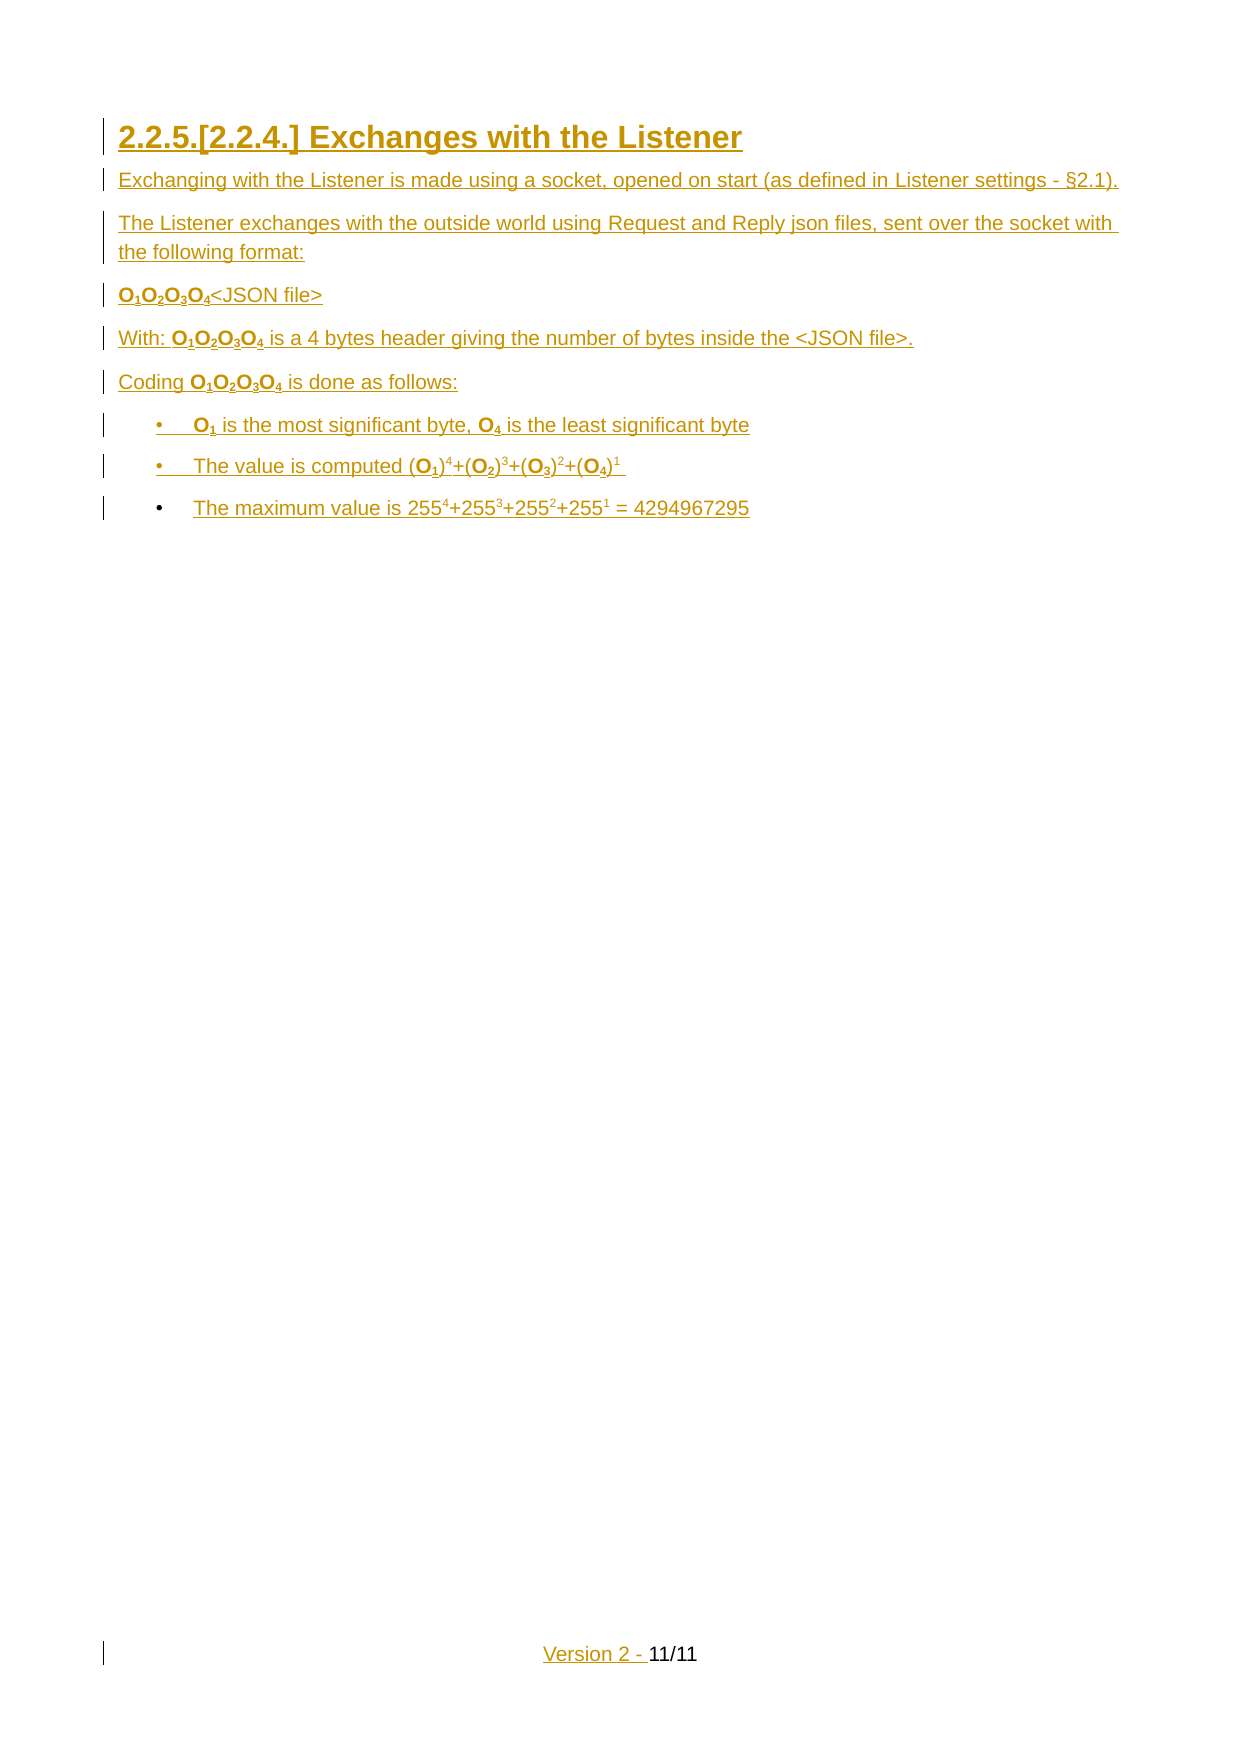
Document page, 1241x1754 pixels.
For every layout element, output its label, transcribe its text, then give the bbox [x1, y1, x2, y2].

text Exchanging with the Listener is made using a socket, opened on start (as defined in Listener settings - §2.1). [118, 167, 1122, 191]
subtitle Exchanges with the Listener [118, 118, 1122, 155]
text Coding O1O2O3O4 is done as follows: [118, 369, 1122, 393]
list The maximum value is 2554+2553+2552+2551 = 4294967295 [156, 496, 1122, 520]
text The Listener exchanges with the outside world using Request and Reply json files, sent over the socket with the following format: [118, 211, 1122, 263]
list O1 is the most significant byte, O4 is the least significant byte [156, 413, 1122, 437]
list The value is computed (O1)4+(O2)3+(O3)2+(O4)1 [156, 454, 1122, 478]
text O1O2O3O4<JSON file> [118, 283, 1122, 307]
text With: O1O2O3O4 is a 4 bytes header giving the number of bytes inside the <JSON file>. [118, 326, 1122, 350]
